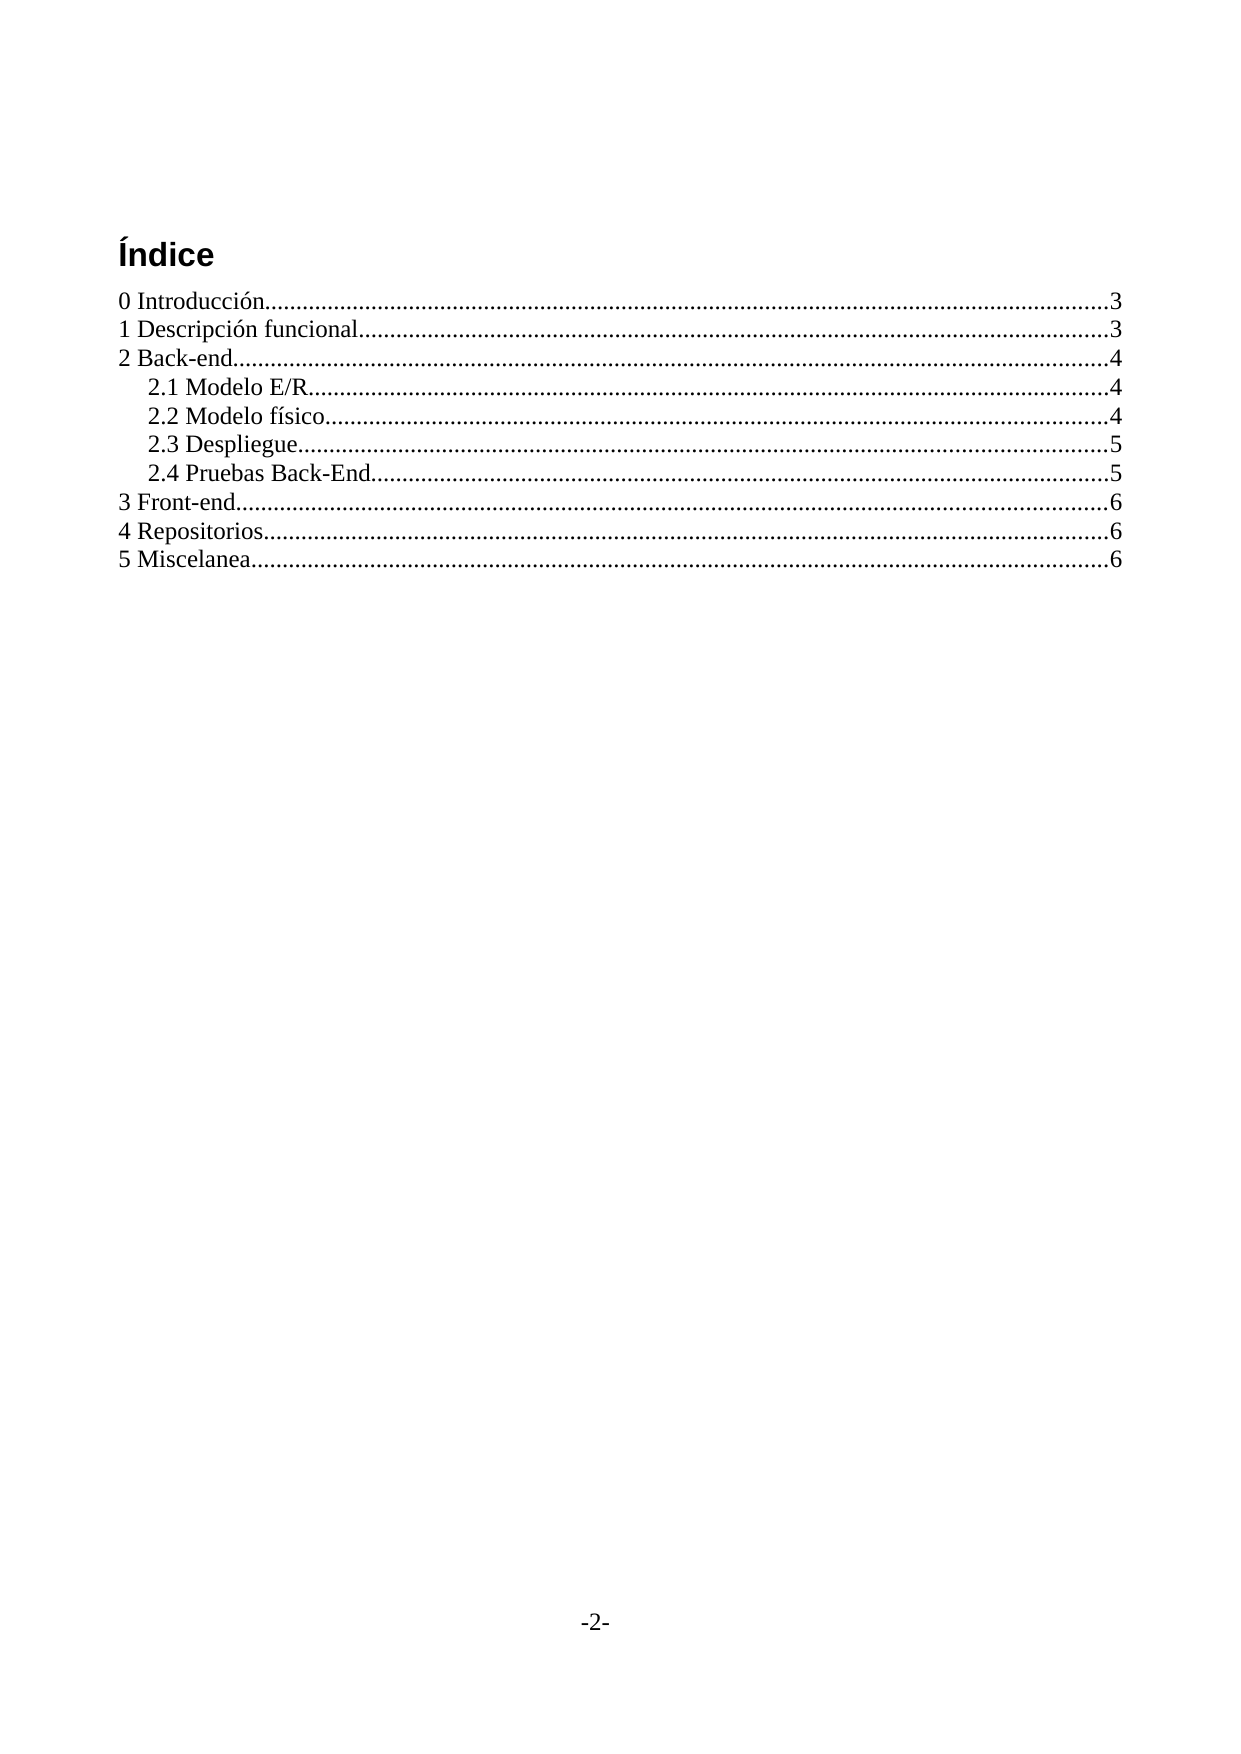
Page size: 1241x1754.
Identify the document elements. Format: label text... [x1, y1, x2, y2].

text 2.2 Modelo físico 4 [148, 401, 1122, 429]
text 3 Front-end 6 [118, 487, 1122, 516]
text 2.4 Pruebas Back-End 5 [148, 458, 1122, 487]
text 2.3 Despliegue 5 [148, 429, 1122, 458]
subtitle Índice [118, 235, 1122, 273]
text 5 Miscelanea 6 [118, 544, 1122, 573]
text 4 Repositorios 6 [118, 516, 1122, 544]
text 1 Descripción funcional 3 [118, 314, 1122, 343]
text 0 Introducción 3 [118, 286, 1122, 314]
text 2 Back-end 4 [118, 343, 1122, 372]
text 2.1 Modelo E/R 4 [148, 372, 1122, 401]
